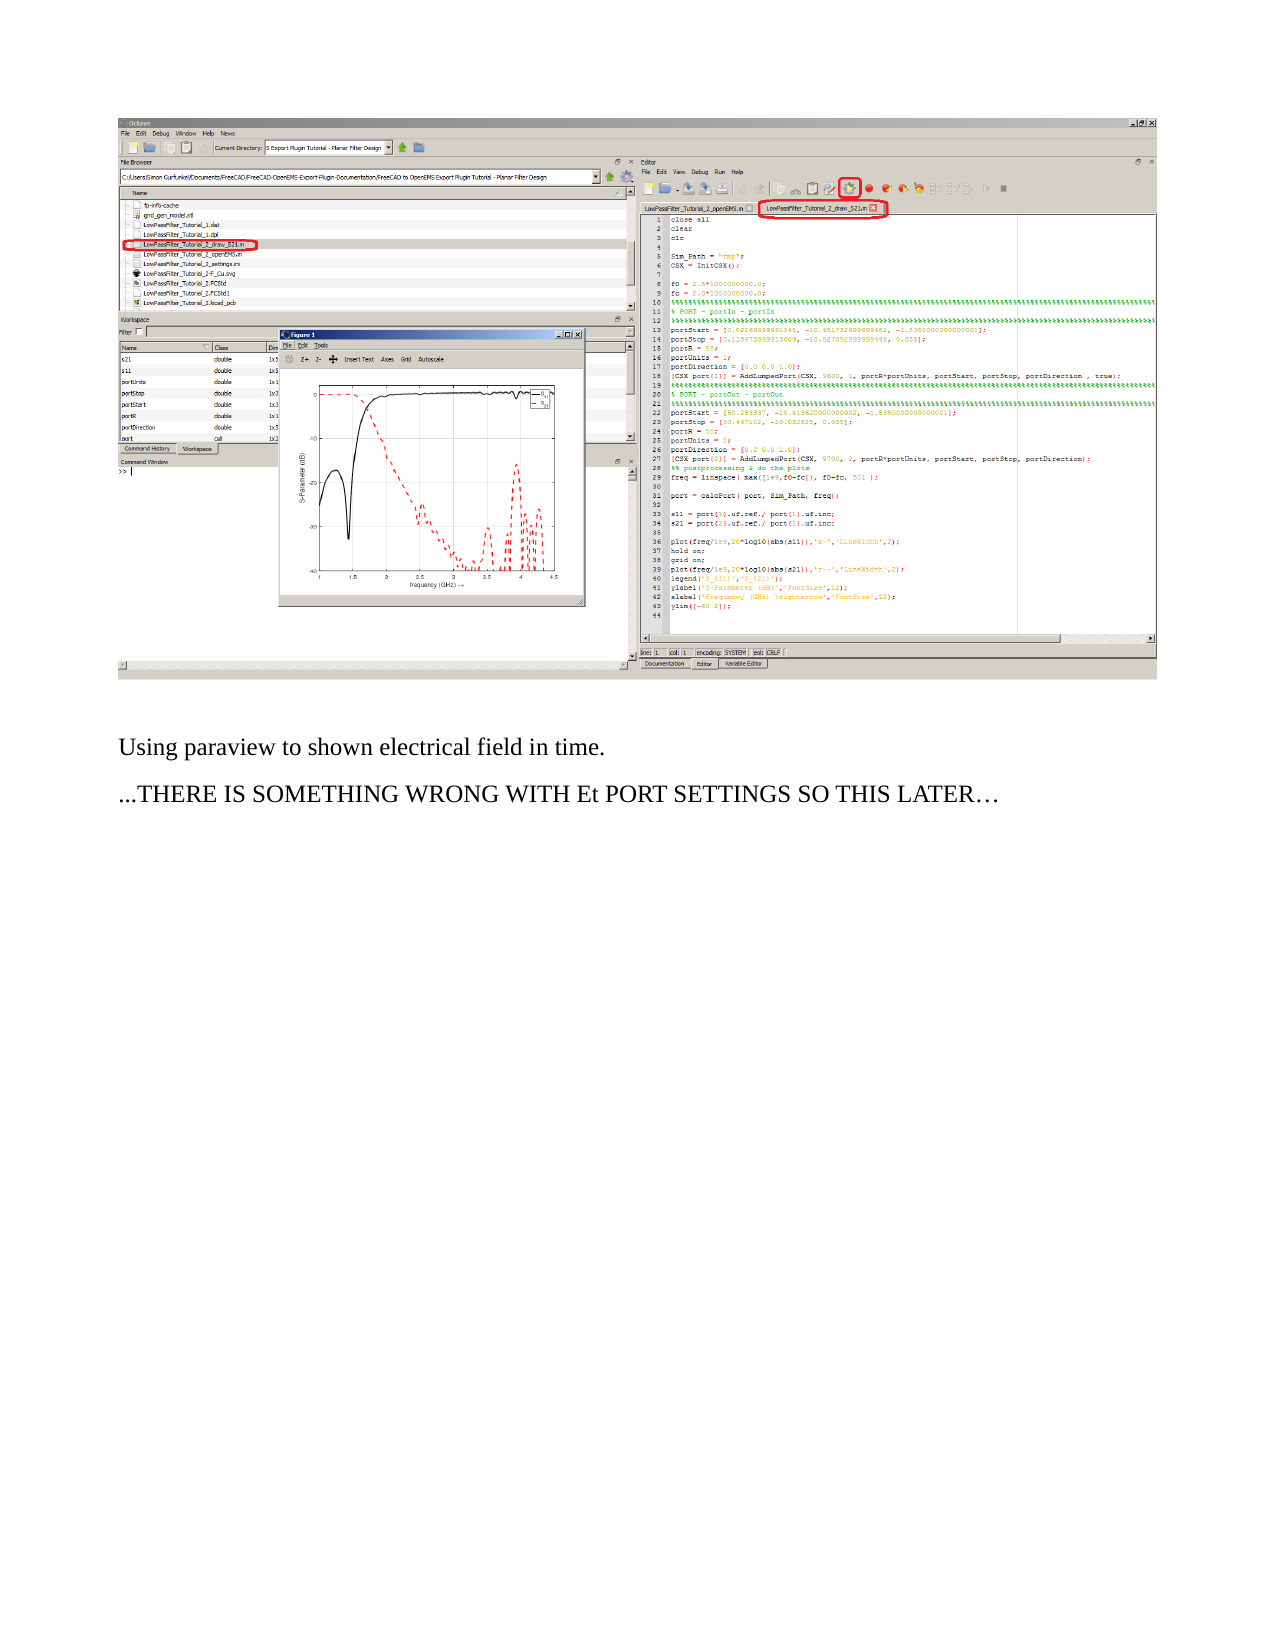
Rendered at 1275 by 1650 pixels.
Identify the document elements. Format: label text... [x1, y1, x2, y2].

text ...THERE IS SOMETHING WRONG WITH Et PORT SETTINGS SO THIS LATER… [118, 779, 1157, 808]
picture [118, 118, 1157, 680]
text Using paraview to shown electrical field in time. [118, 732, 1157, 760]
